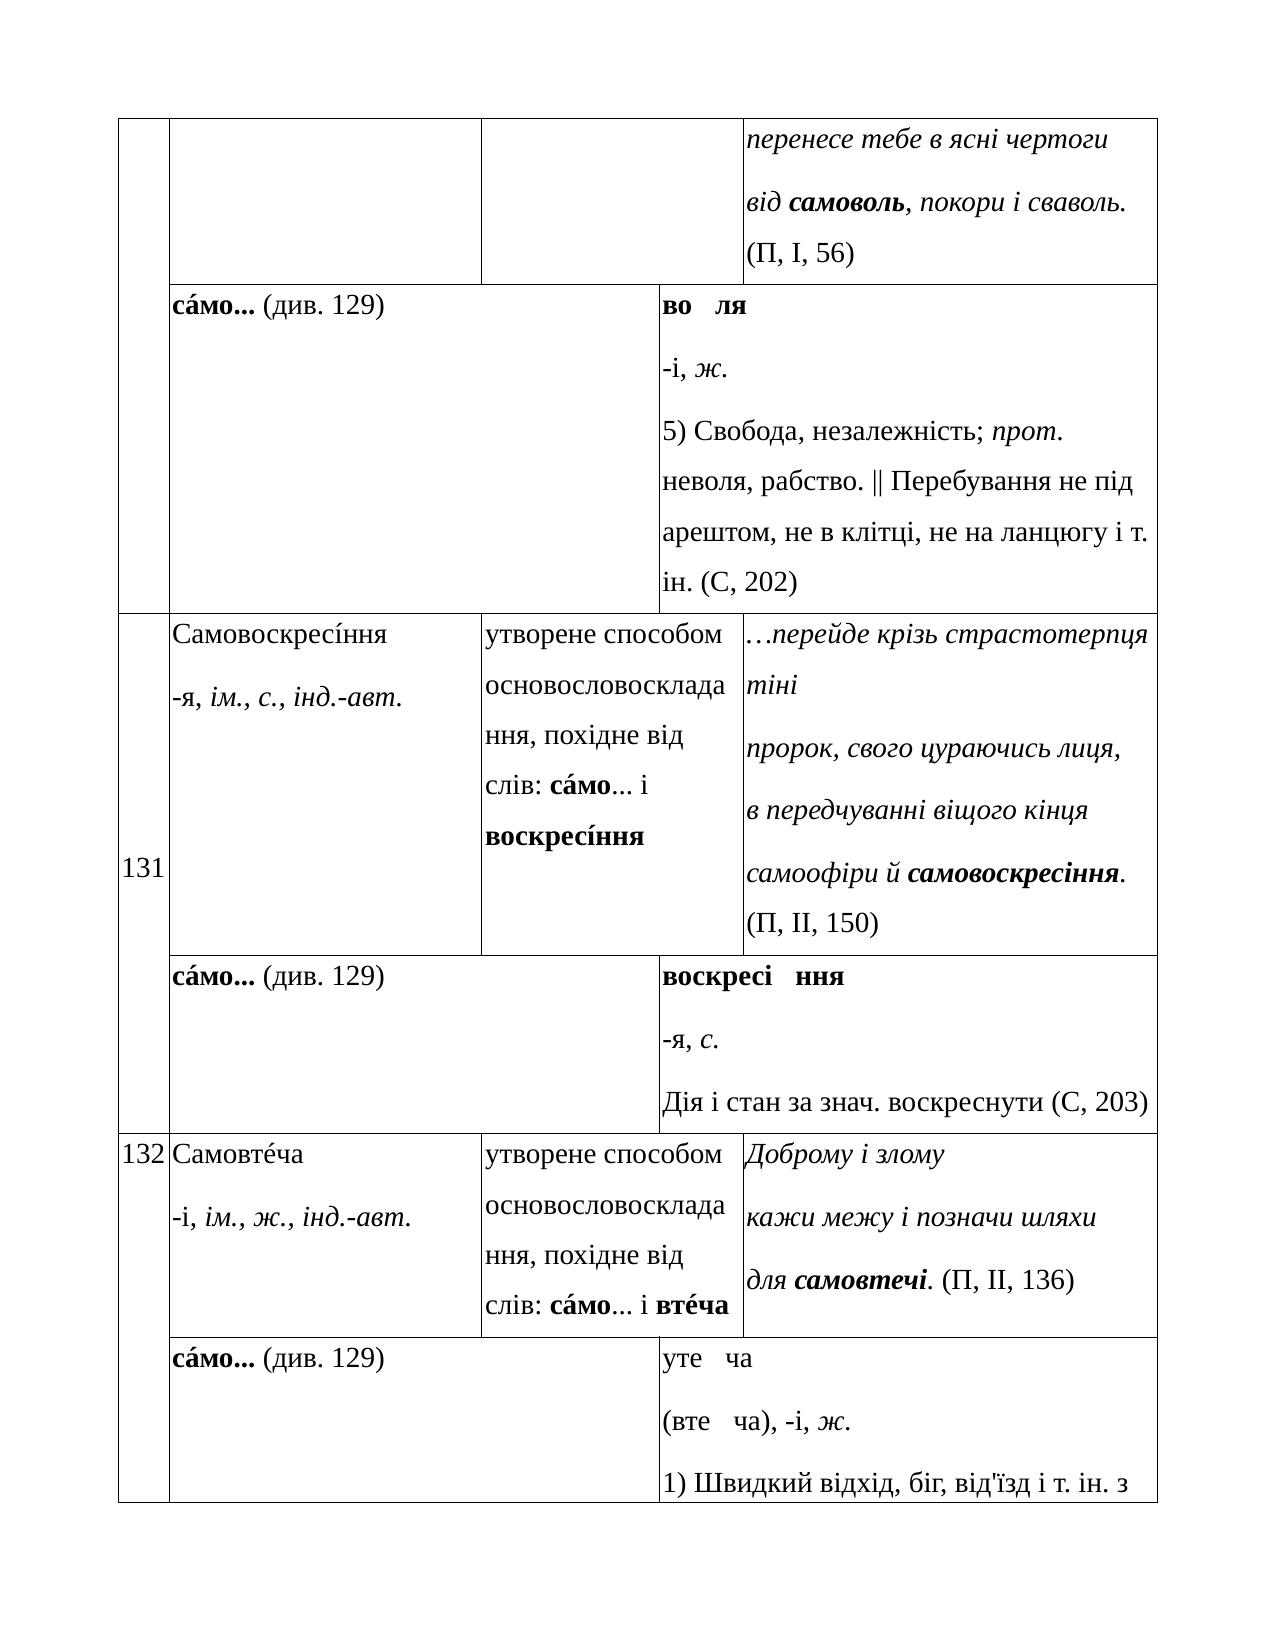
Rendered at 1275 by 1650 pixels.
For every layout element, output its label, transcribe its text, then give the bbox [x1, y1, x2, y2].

table_cell …перейде крізь страстотерпця тіні пророк, свого цураючись лиця, в передчуванні віщого кінця самоофіри й самовоскресіння. (П, ІІ, 150) [744, 614, 1157, 955]
table_cell утворене способом основословоскладання, похідне від слів: сáмо... і воскресíння [482, 614, 743, 955]
table_cell [170, 119, 481, 284]
table_cell 131 [119, 614, 169, 1133]
table_cell сáмо... (див. 129) [170, 285, 659, 613]
table_cell перенесе тебе в ясні чертоги від самоволь, покори і сваволь. (П, І, 56) [744, 119, 1157, 284]
table_cell Самовтéча -і, ім., ж., інд.-авт. [170, 1134, 481, 1336]
table_cell Доброму і злому кажи межу і позначи шляхи для самовтечі. (П, ІІ, 136) [744, 1134, 1157, 1336]
table_cell воскресіння -я, с. Дія і стан за знач. воскреснути (С, 203) [660, 956, 1157, 1133]
table_cell утеча (втеча), -і, ж. 1) Швидкий відхід, біг, від'їзд і т. ін. з [660, 1338, 1157, 1502]
table_cell [119, 119, 169, 613]
table_cell 132 [119, 1134, 169, 1502]
table_cell воля -і, ж. 5) Свобода, незалежність; прот. неволя, рабство. || Перебування не під арештом, не в клітці, не на ланцюгу і т. ін. (С, 202) [660, 285, 1157, 613]
table_cell [482, 119, 743, 284]
table_cell сáмо... (див. 129) [170, 1338, 659, 1502]
table_cell утворене способом основословоскладання, похідне від слів: сáмо... і втéча [482, 1134, 743, 1336]
table_cell Самовоскресíння -я, ім., с., інд.-авт. [170, 614, 481, 955]
table_cell сáмо... (див. 129) [170, 956, 659, 1133]
